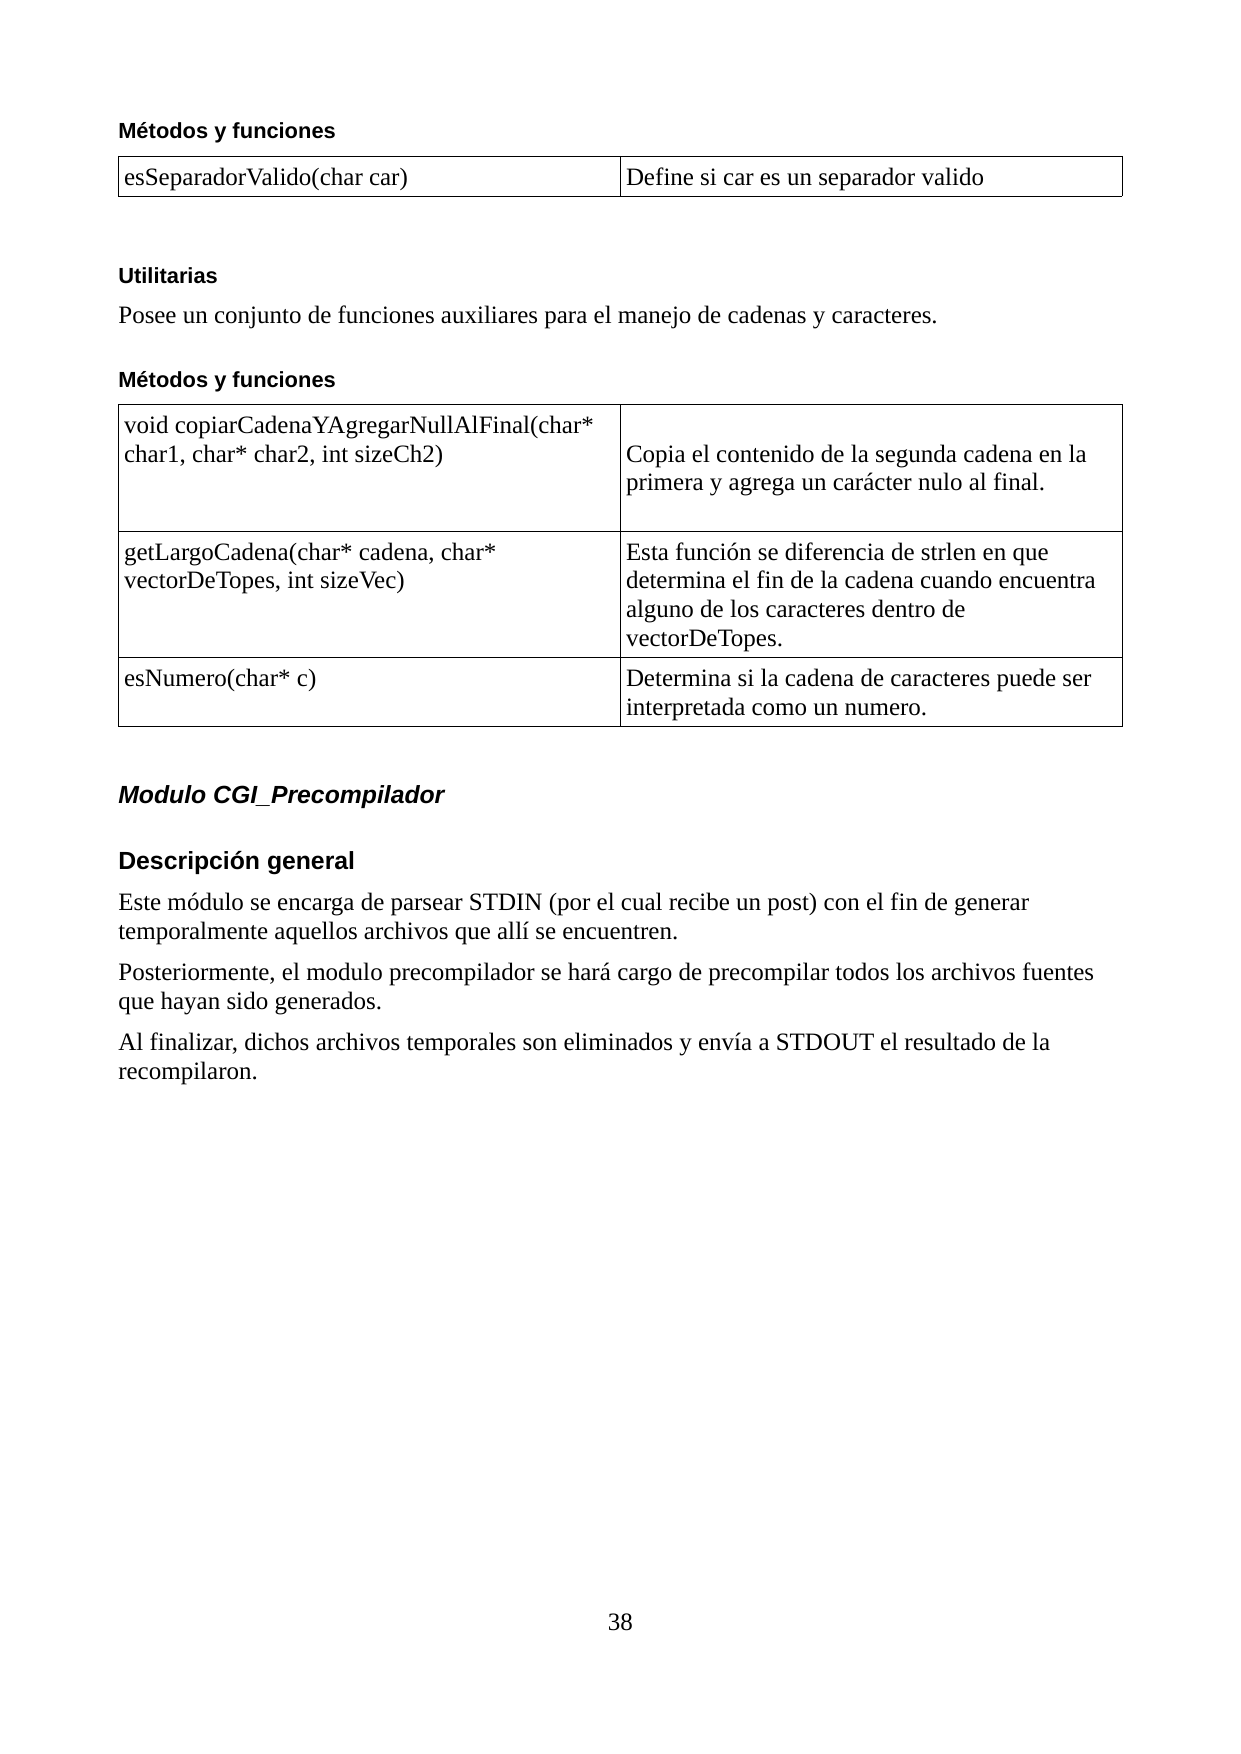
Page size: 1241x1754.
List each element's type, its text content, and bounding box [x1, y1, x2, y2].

text Este módulo se encarga de parsear STDIN (por el cual recibe un post) con el fin de generar temporalmente aquellos archivos que allí se encuentren. [118, 887, 1122, 945]
table_cell Esta función se diferencia de strlen en que determina el fin de la cadena cuando encuentra alguno de los caracteres dentro de vectorDeTopes. [621, 532, 1122, 657]
table_header Copia el contenido de la segunda cadena en la primera y agrega un carácter nulo al final. [621, 405, 1122, 531]
subtitle Métodos y funciones [118, 118, 1122, 143]
table_header Define si car es un separador valido [621, 157, 1122, 196]
subtitle Métodos y funciones [118, 366, 1122, 392]
table_header void copiarCadenaYAgregarNullAlFinal(char* char1, char* char2, int sizeCh2) [119, 405, 620, 531]
subtitle Utilitarias [118, 262, 1122, 288]
table_cell esNumero(char* c) [119, 658, 620, 726]
text Al finalizar, dichos archivos temporales son eliminados y envía a STDOUT el resultado de la recompilaron. [118, 1027, 1122, 1085]
text Posee un conjunto de funciones auxiliares para el manejo de cadenas y caracteres. [118, 300, 1122, 329]
subtitle Descripción general [118, 846, 1122, 875]
table_header esSeparadorValido(char car) [119, 157, 620, 196]
table_cell Determina si la cadena de caracteres puede ser interpretada como un numero. [621, 658, 1122, 726]
text Posteriormente, el modulo precompilador se hará cargo de precompilar todos los archivos fuentes que hayan sido generados. [118, 957, 1122, 1015]
subtitle Modulo CGI_Precompilador [118, 780, 1122, 809]
table_cell getLargoCadena(char* cadena, char* vectorDeTopes, int sizeVec) [119, 532, 620, 657]
